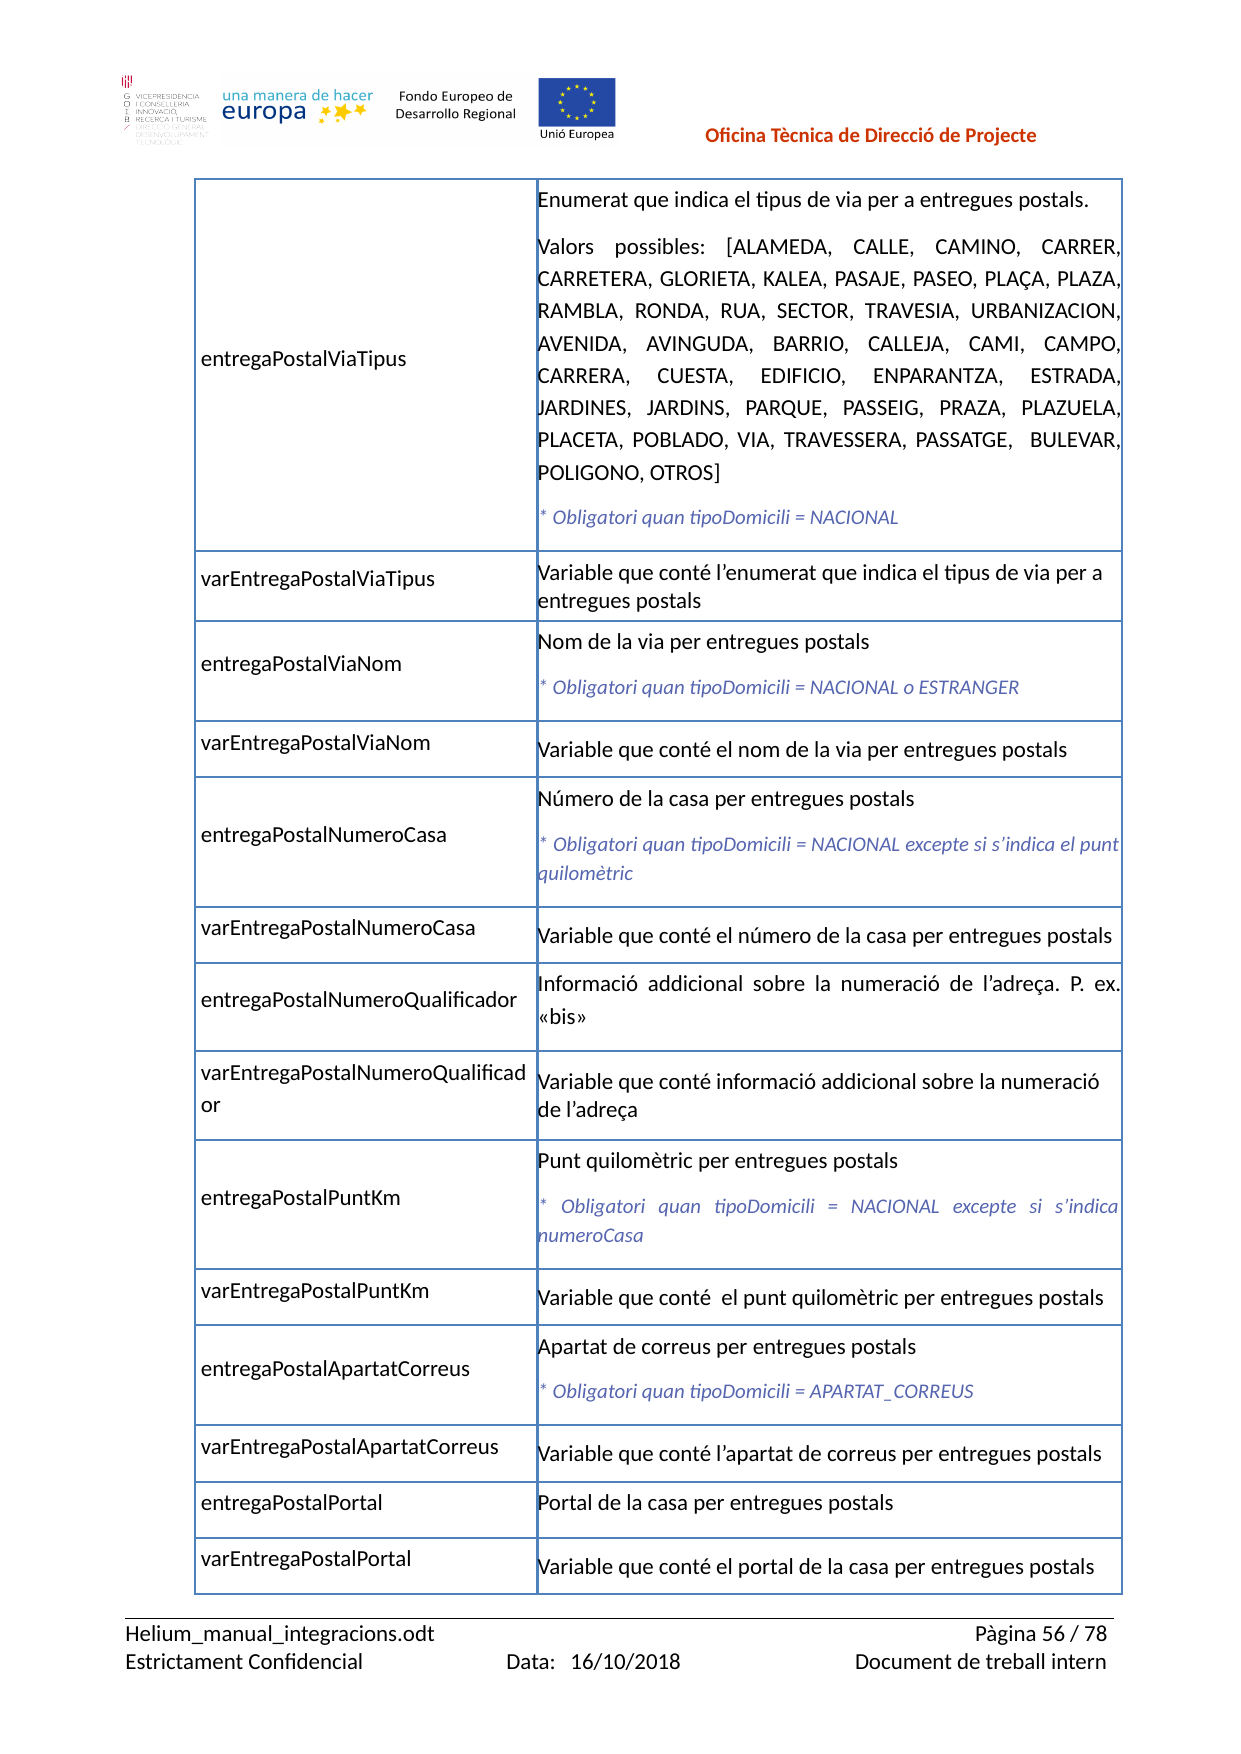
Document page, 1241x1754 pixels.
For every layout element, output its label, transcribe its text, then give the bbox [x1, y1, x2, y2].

table_cell entregaPostalPortal [196, 1483, 536, 1537]
table_cell entregaPostalPuntKm [196, 1141, 536, 1268]
table_cell varEntregaPostalViaTipus [196, 552, 536, 620]
table_cell Variable que conté el nom de la via per entregues postals [539, 722, 1121, 776]
table_cell varEntregaPostalPuntKm [196, 1270, 536, 1324]
table_cell Enumerat que indica el tipus de via per a entregues postals. Valors possibles: [ALAMEDA, CALLE, CAMINO, CARRER, CARRETERA, GLORIETA, KALEA, PASAJE, PASEO, PLAÇA, PLAZA, RAMBLA, RONDA, RUA, SECTOR, TRAVESIA, URBANIZACION, AVENIDA, AVINGUDA, BARRIO, CALLEJA, CAMI, CAMPO, CARRERA, CUESTA, EDIFICIO, ENPARANTZA, ESTRADA, JARDINES, JARDINS, PARQUE, PASSEIG, PRAZA, PLAZUELA, PLACETA, POBLADO, VIA, TRAVESSERA, PASSATGE, BULEVAR, POLIGONO, OTROS] * Obligatori quan tipoDomicili = NACIONAL [539, 180, 1121, 550]
table_cell varEntregaPostalPortal [196, 1539, 536, 1593]
table_cell Variable que conté l’enumerat que indica el tipus de via per a entregues postals [539, 552, 1121, 620]
table_cell entregaPostalApartatCorreus [196, 1326, 536, 1424]
table_cell varEntregaPostalViaNom [196, 722, 536, 776]
table_cell Informació addicional sobre la numeració de l’adreça. P. ex. «bis» [539, 964, 1121, 1050]
table_cell varEntregaPostalApartatCorreus [196, 1426, 536, 1481]
table_cell varEntregaPostalNumeroQualificador [196, 1052, 536, 1138]
table_cell entregaPostalNumeroQualificador [196, 964, 536, 1050]
table_cell Apartat de correus per entregues postals * Obligatori quan tipoDomicili = APARTAT_CORREUS [539, 1326, 1121, 1424]
table_cell Variable que conté informació addicional sobre la numeració de l’adreça [539, 1052, 1121, 1138]
table_cell entregaPostalViaNom [196, 622, 536, 720]
picture [118, 73, 213, 147]
table_cell Nom de la via per entregues postals * Obligatori quan tipoDomicili = NACIONAL o ESTRANGER [539, 622, 1121, 720]
table_cell entregaPostalViaTipus [196, 180, 536, 550]
table_cell Número de la casa per entregues postals * Obligatori quan tipoDomicili = NACIONAL excepte si s’indica el punt quilomètric [539, 778, 1121, 906]
table_cell Variable que conté l’apartat de correus per entregues postals [539, 1426, 1121, 1481]
table_cell entregaPostalNumeroCasa [196, 778, 536, 906]
table_cell varEntregaPostalNumeroCasa [196, 908, 536, 962]
table_cell Variable que conté el portal de la casa per entregues postals [539, 1539, 1121, 1593]
table_cell Variable que conté el número de la casa per entregues postals [539, 908, 1121, 962]
table_cell Variable que conté el punt quilomètric per entregues postals [539, 1270, 1121, 1324]
picture [219, 73, 621, 147]
table_cell Portal de la casa per entregues postals [539, 1483, 1121, 1537]
table_cell Punt quilomètric per entregues postals * Obligatori quan tipoDomicili = NACIONAL excepte si s’indica numeroCasa [539, 1141, 1121, 1268]
